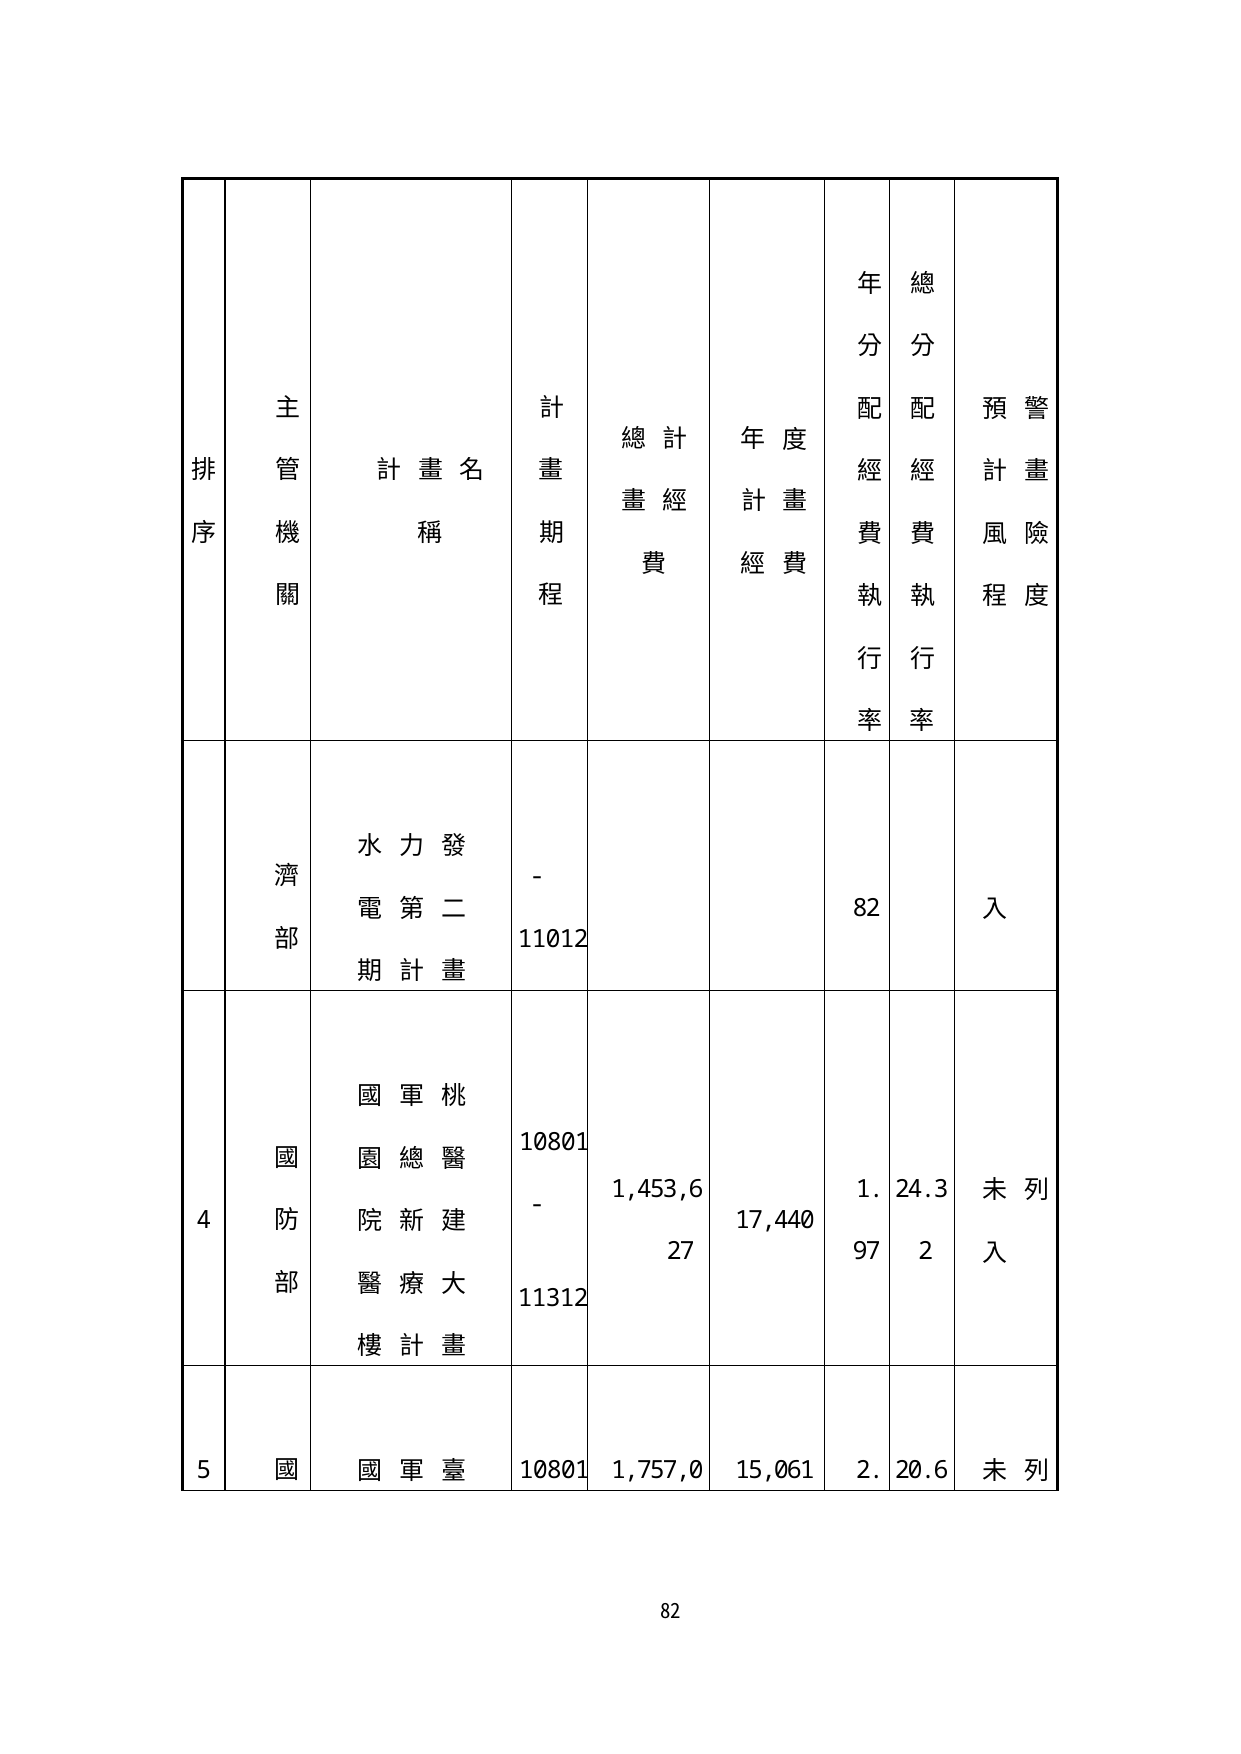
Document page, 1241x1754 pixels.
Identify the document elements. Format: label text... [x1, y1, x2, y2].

table_cell 82 [825, 741, 889, 990]
table_header 預警計畫風險程度 [955, 180, 1056, 740]
table_cell 國軍臺 [311, 1366, 511, 1490]
table_cell 未列 [955, 1366, 1056, 1490]
table_cell 5 [184, 1366, 224, 1490]
table_header 總計畫經費 [588, 180, 709, 740]
table_header 計畫 期程 [512, 180, 587, 740]
table_cell 24.32 [890, 991, 954, 1365]
table_header 計畫名稱 [311, 180, 511, 740]
table_cell 15,061 [710, 1366, 824, 1490]
table_cell [184, 741, 224, 990]
table_cell 國 [226, 1366, 310, 1490]
table_cell [710, 741, 824, 990]
table_header 主管 機關 [226, 180, 310, 740]
table_cell 濟部 [226, 741, 310, 990]
table_cell 入 [955, 741, 1056, 990]
table_cell 水力發電第二期計畫 [311, 741, 511, 990]
table_cell 20.6 [890, 1366, 954, 1490]
table_cell 1,453,627 [588, 991, 709, 1365]
table_cell 4 [184, 991, 224, 1365]
table_cell 10801- 11312 [512, 991, 587, 1365]
table_cell [890, 741, 954, 990]
table_cell 1,757,0 [588, 1366, 709, 1490]
table_cell 未列入 [955, 991, 1056, 1365]
table_cell 10801- [512, 1366, 587, 1490]
table_header 年度計畫經費 [710, 180, 824, 740]
table_cell 2. [825, 1366, 889, 1490]
table_cell 國軍桃園總醫院新建醫療大樓計畫 [311, 991, 511, 1365]
table_cell [588, 741, 709, 990]
table_cell 國防部 [226, 991, 310, 1365]
table_header 年分配經費執行率 [825, 180, 889, 740]
table_header 總分配經費執行率 [890, 180, 954, 740]
table_cell 11012 [512, 741, 587, 990]
table_cell 1.97 [825, 991, 889, 1365]
table_header 排序 [184, 180, 224, 740]
table_cell 17,440 [710, 991, 824, 1365]
